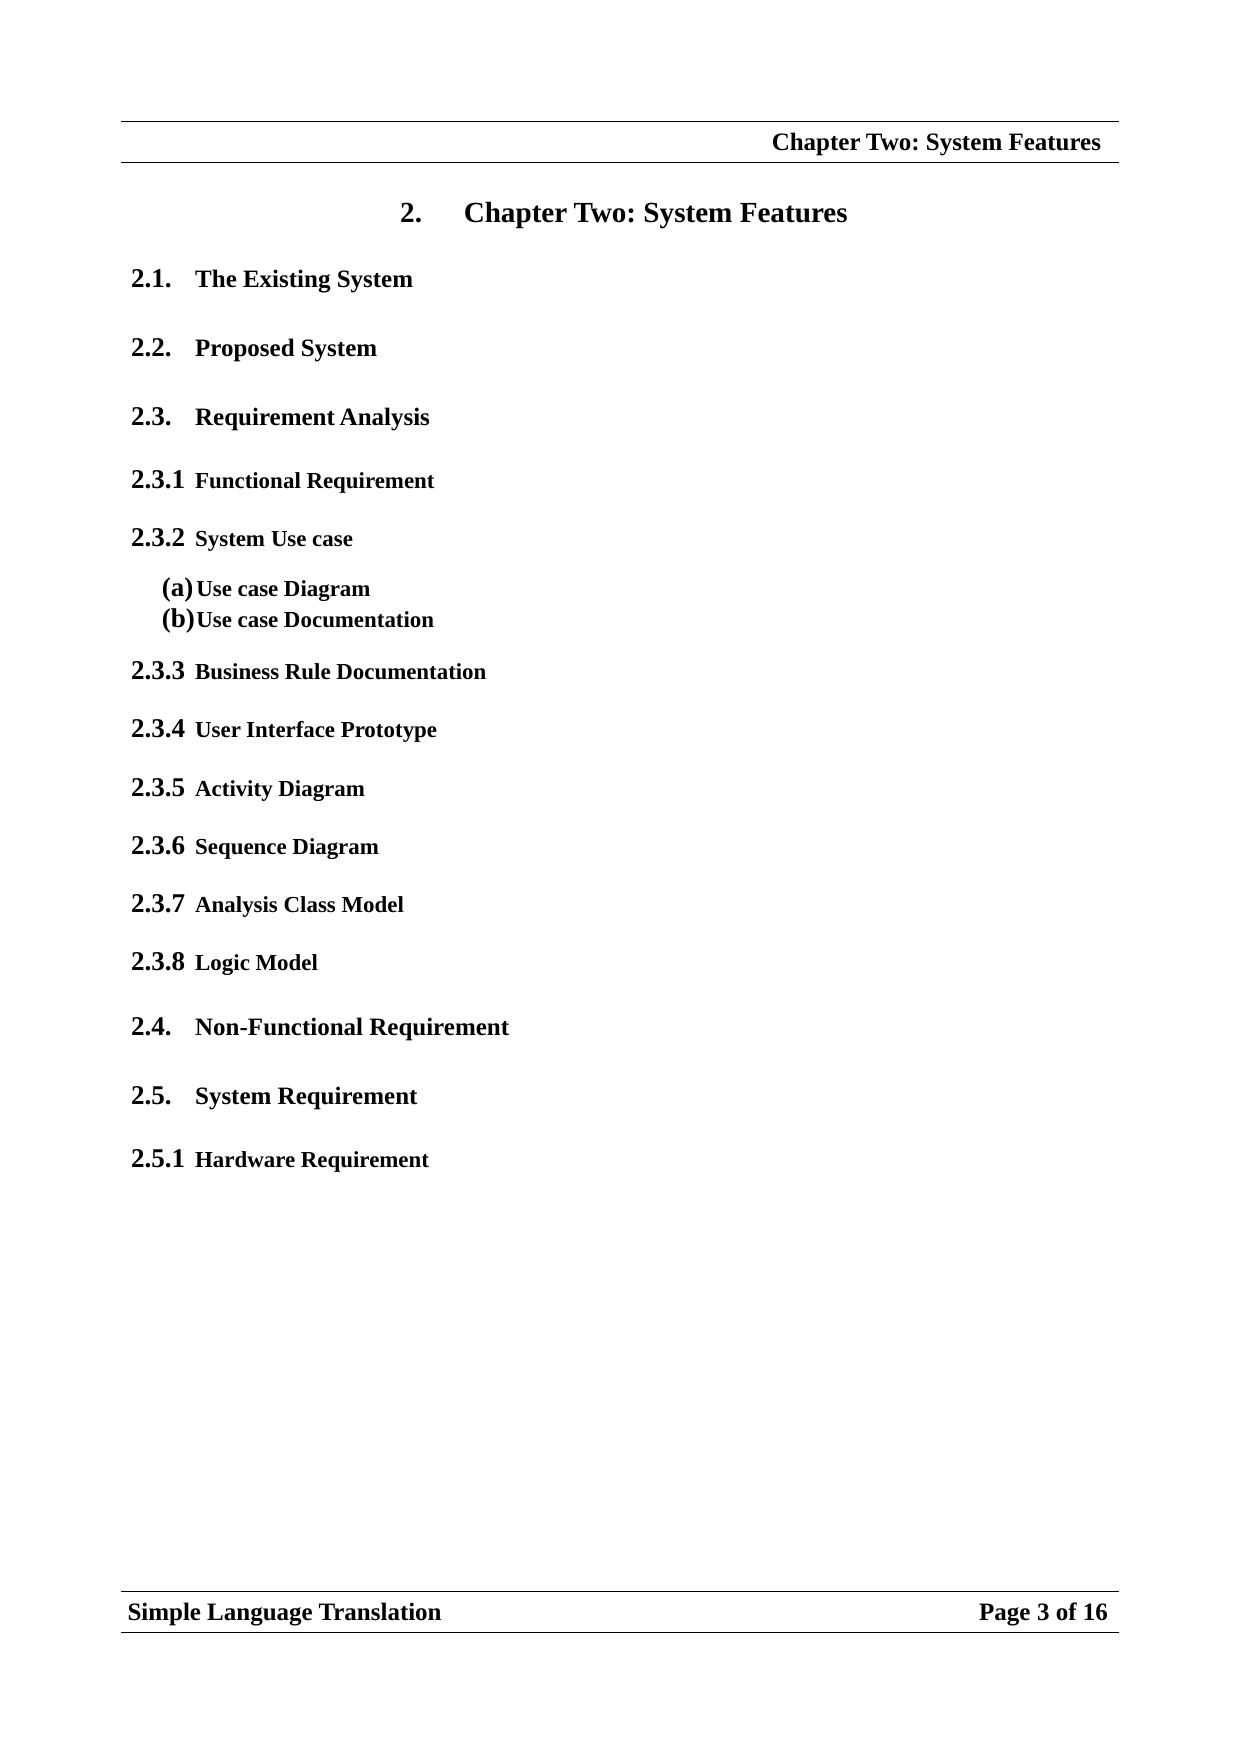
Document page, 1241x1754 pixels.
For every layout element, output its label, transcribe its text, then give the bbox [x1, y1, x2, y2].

subtitle Sequence Diagram [121, 826, 1119, 860]
subtitle Requirement Analysis [121, 397, 1119, 431]
subtitle Logic Model [121, 942, 1119, 977]
subtitle Analysis Class Model [121, 884, 1119, 918]
subtitle The Existing System [121, 259, 1119, 293]
subtitle Use case Documentation [159, 599, 1119, 637]
subtitle Business Rule Documentation [121, 651, 1119, 685]
subtitle User Interface Prototype [121, 709, 1119, 744]
subtitle Activity Diagram [121, 768, 1119, 802]
subtitle Proposed System [121, 328, 1119, 362]
subtitle System Use case [121, 518, 1119, 555]
subtitle Chapter Two: System Features [121, 192, 1119, 229]
subtitle Use case Diagram [159, 568, 1119, 599]
subtitle Non-Functional Requirement [121, 1007, 1119, 1041]
subtitle Hardware Requirement [121, 1139, 1119, 1173]
subtitle System Requirement [121, 1076, 1119, 1110]
subtitle Functional Requirement [121, 460, 1119, 494]
